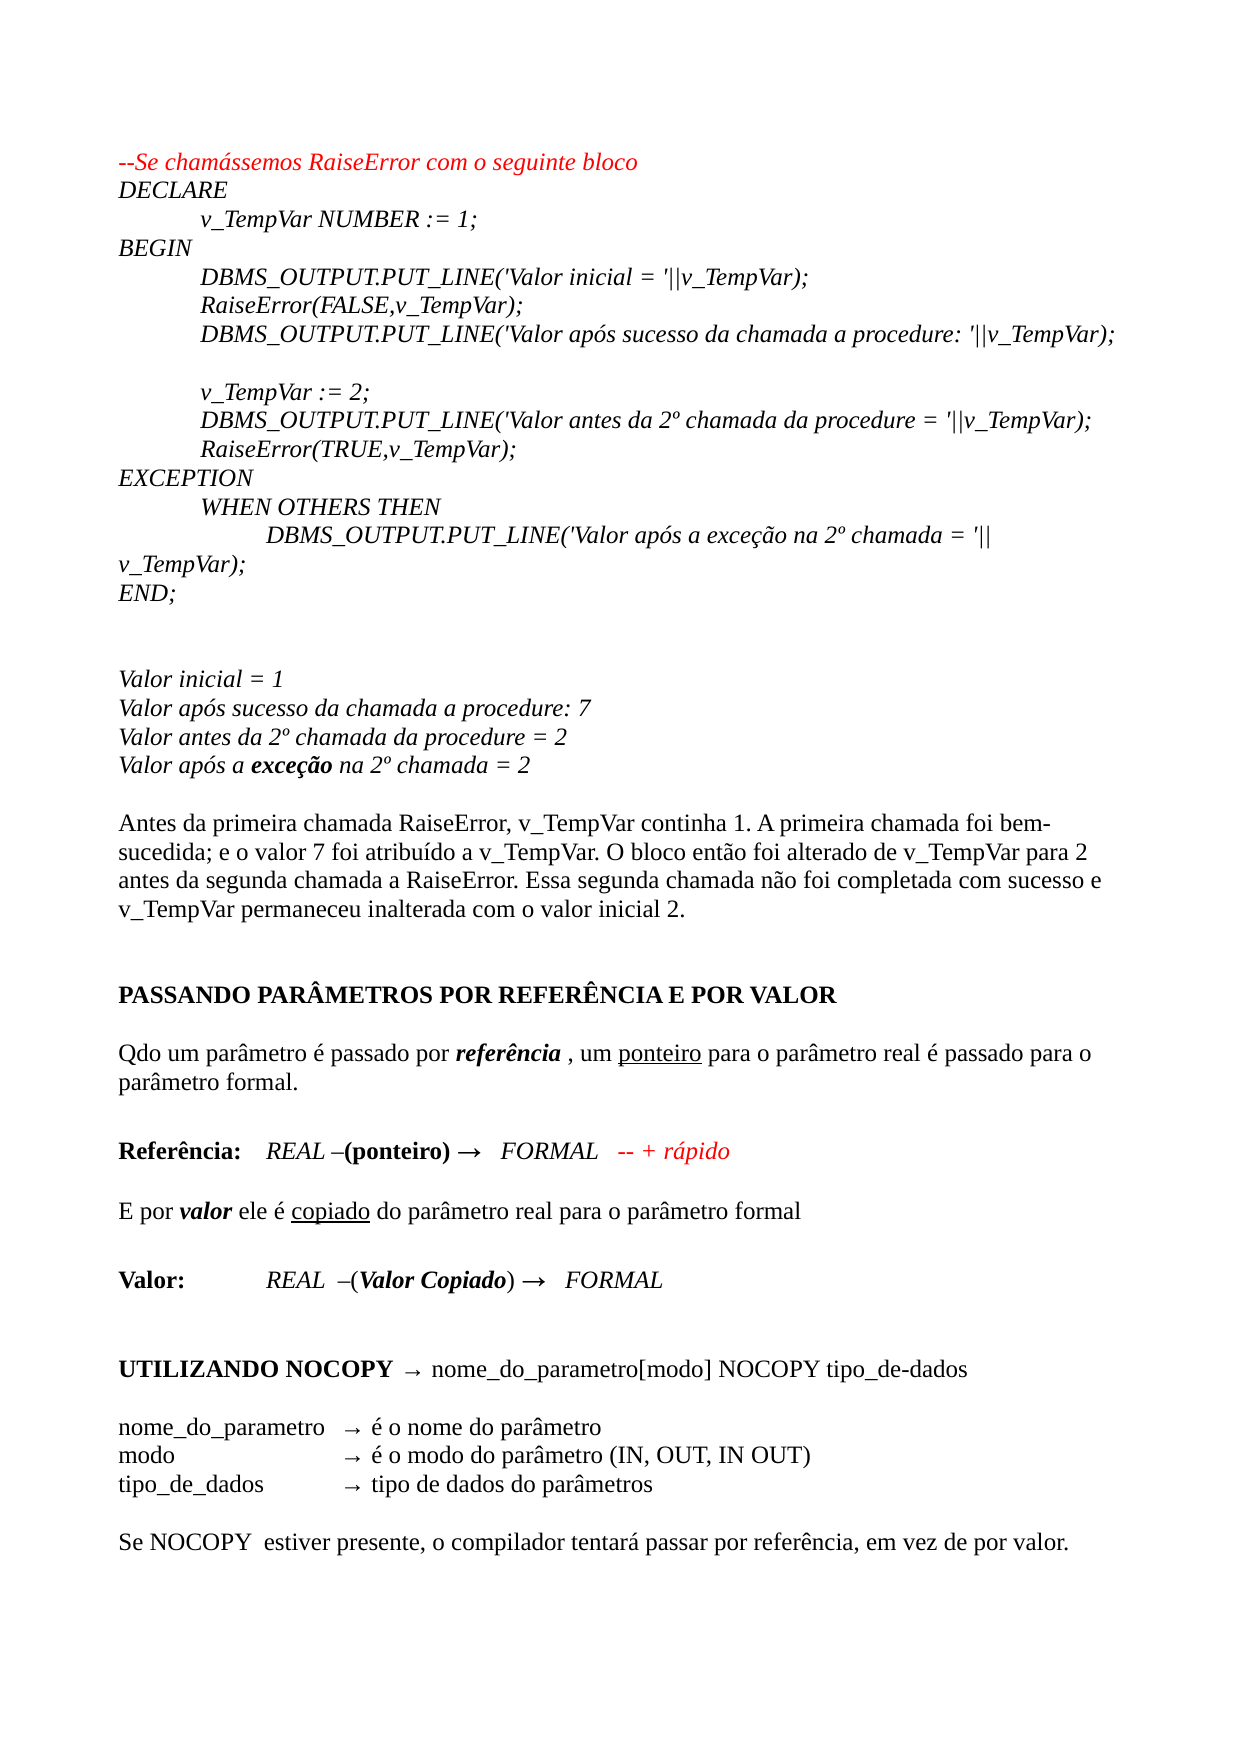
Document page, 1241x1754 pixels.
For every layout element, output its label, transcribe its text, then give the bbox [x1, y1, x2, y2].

text RaiseError(FALSE,v_TempVar); [118, 291, 1122, 319]
text Valor antes da 2º chamada da procedure = 2 [118, 722, 1122, 751]
text Se NOCOPY estiver presente, o compilador tentará passar por referência, em vez de por valor. [118, 1527, 1122, 1556]
text DBMS_OUTPUT.PUT_LINE('Valor inicial = '||v_TempVar); [118, 262, 1122, 291]
text UTILIZANDO NOCOPY → nome_do_parametro[modo] NOCOPY tipo_de-dados [118, 1354, 1122, 1383]
text WHEN OTHERS THEN [118, 492, 1122, 521]
text END; [118, 578, 1122, 607]
text Valor: REAL –(Valor Copiado)→ FORMAL [118, 1254, 1122, 1297]
text DECLARE [118, 176, 1122, 204]
text v_TempVar := 2; [118, 377, 1122, 406]
text PASSANDO PARÂMETROS POR REFERÊNCIA E POR VALOR [118, 981, 1122, 1009]
text EXCEPTION [118, 463, 1122, 492]
text nome_do_parametro → é o nome do parâmetro [118, 1412, 1122, 1441]
text Referência: REAL –(ponteiro)→ FORMAL -- + rápido [118, 1124, 1122, 1167]
text Qdo um parâmetro é passado por referência , um ponteiro para o parâmetro real é passado para o parâmetro formal. [118, 1038, 1122, 1096]
text E por valor ele é copiado do parâmetro real para o parâmetro formal [118, 1196, 1122, 1225]
text BEGIN [118, 233, 1122, 262]
text Antes da primeira chamada RaiseError, v_TempVar continha 1. A primeira chamada foi bem-sucedida; e o valor 7 foi atribuído a v_TempVar. O bloco então foi alterado de v_TempVar para 2 antes da segunda chamada a RaiseError. Essa segunda chamada não foi completada com sucesso e v_TempVar permaneceu inalterada com o valor inicial 2. [118, 808, 1122, 923]
text Valor após a exceção na 2º chamada = 2 [118, 751, 1122, 779]
text --Se chamássemos RaiseError com o seguinte bloco [118, 147, 1122, 176]
text RaiseError(TRUE,v_TempVar); [118, 434, 1122, 463]
text DBMS_OUTPUT.PUT_LINE('Valor após a exceção na 2º chamada = '||v_TempVar); [118, 521, 1122, 578]
text Valor inicial = 1 [118, 664, 1122, 693]
text DBMS_OUTPUT.PUT_LINE('Valor após sucesso da chamada a procedure: '||v_TempVar); [118, 319, 1122, 348]
text DBMS_OUTPUT.PUT_LINE('Valor antes da 2º chamada da procedure = '||v_TempVar); [118, 406, 1122, 434]
text tipo_de_dados → tipo de dados do parâmetros [118, 1469, 1122, 1498]
text Valor após sucesso da chamada a procedure: 7 [118, 693, 1122, 722]
text modo → é o modo do parâmetro (IN, OUT, IN OUT) [118, 1441, 1122, 1469]
text v_TempVar NUMBER := 1; [118, 204, 1122, 233]
